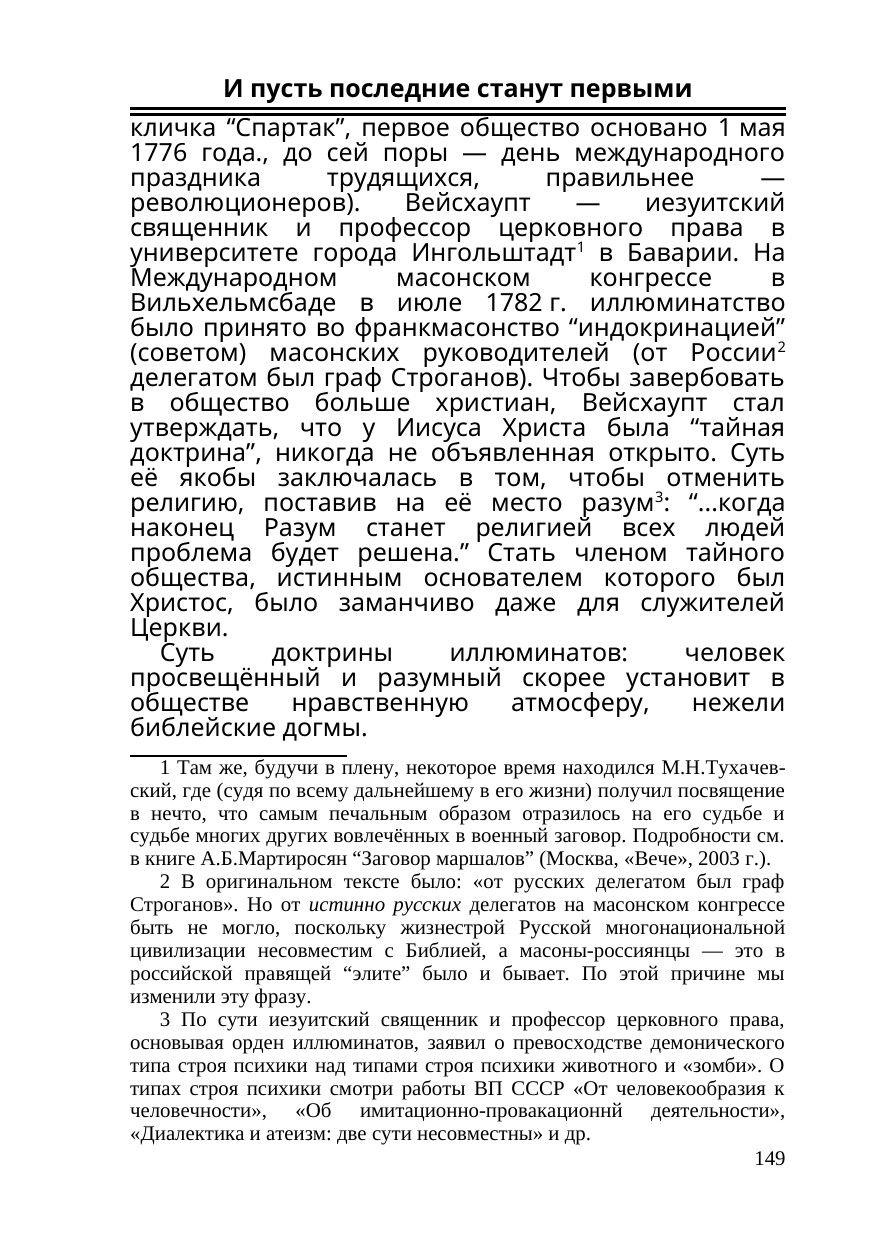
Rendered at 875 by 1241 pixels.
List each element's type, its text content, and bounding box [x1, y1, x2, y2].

text кличка “Спар­так”, первое общество основано 1 мая 1776 года., до сей поры — день международного праздника трудящихся, правильнее — революционеров). Вейсхаупт — иезуитский священник и профессор церковного права в университете города Ингольштадт в Баварии. На Международном масонском конгрессе в Вильхельмсбаде в июле 1782 г. иллюминатство было принято во франкмасонство “индокринацией” (советом) масонских руководителей (от России делегатом был граф Строганов). Чтобы завербовать в общество больше христиан, Вейсхаупт стал утверждать, что у Иисуса Христа была “тайная доктрина”, никогда не объявленная открыто. Суть её якобы заключалась в том, чтобы отменить религию, поставив на её место разум: “...когда наконец Разум станет религией всех людей проблема будет решена.” Стать членом тайного общества, истинным основателем которого был Христос, было заманчиво даже для служителей Церкви. [130, 116, 786, 641]
text Суть доктрины иллюминатов: человек просвещённый и разумный скорее установит в обществе нравственную атмосферу, нежели библейские догмы. [130, 641, 786, 741]
text В оригинальном тексте было: «от русских делегатом был граф Строганов». Но от истинно русских делегатов на масонском конгрессе быть не могло, поскольку жизнестрой Русской многонациональной цивилизации несовместим с Библией, а масоны-россиянцы — это в российской правящей “элите” было и бывает. По этой причине мы изменили эту фразу. [130, 870, 786, 1008]
text По сути иезуитский священник и профессор церковного права, основывая орден иллюминатов, заявил о превосходстве демонического типа строя психики над типами строя психики животного и «зомби». О типах строя психики смотри работы ВП СССР «От человекообразия к человечности», «Об имитационно-провакационнй деятельности», «Диалектика и атеизм: две сути несовместны» и др. [130, 1008, 786, 1145]
text Там же, будучи в плену, некоторое время находился М.Н.Туха­чев­ский, где (судя по всему дальнейшему в его жизни) получил посвящение в нечто, что самым печальным образом отразилось на его судьбе и судьбе многих других вовлечённых в военный заговор. Подробности см. в книге А.Б.Мартиросян “Заговор маршалов” (Москва, «Вече», 2003 г.). [130, 756, 786, 870]
